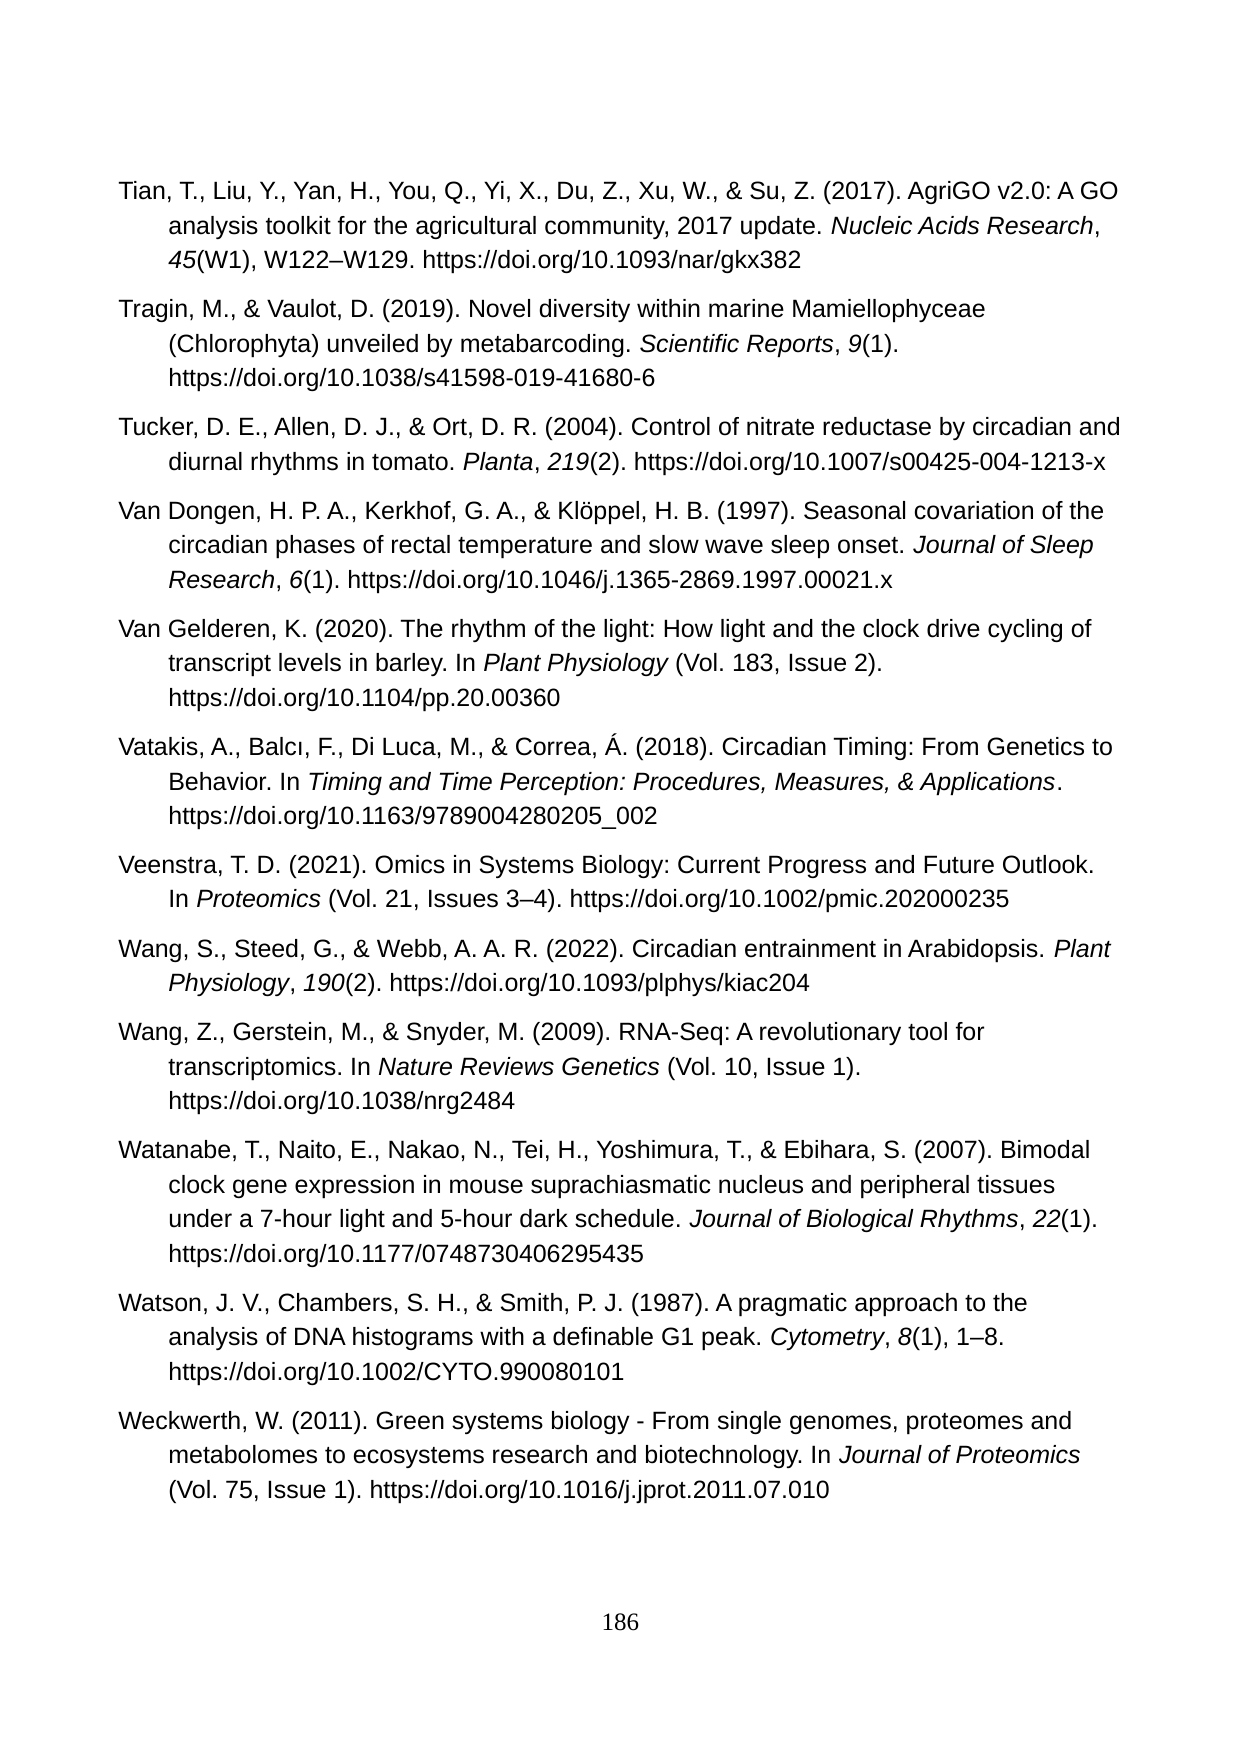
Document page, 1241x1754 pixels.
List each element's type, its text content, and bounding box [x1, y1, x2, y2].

text Veenstra, T. D. (2021). Omics in Systems Biology: Current Progress and Future Outlook. In Proteomics (Vol. 21, Issues 3–4). https://doi.org/10.1002/pmic.202000235 [118, 850, 1122, 913]
text Watanabe, T., Naito, E., Nakao, N., Tei, H., Yoshimura, T., & Ebihara, S. (2007). Bimodal clock gene expression in mouse suprachiasmatic nucleus and peripheral tissues under a 7-hour light and 5-hour dark schedule. Journal of Biological Rhythms, 22(1). https://doi.org/10.1177/0748730406295435 [118, 1135, 1122, 1267]
text Watson, J. V., Chambers, S. H., & Smith, P. J. (1987). A pragmatic approach to the analysis of DNA histograms with a definable G1 peak. Cytometry, 8(1), 1–8. https://doi.org/10.1002/CYTO.990080101 [118, 1288, 1122, 1385]
text Tragin, M., & Vaulot, D. (2019). Novel diversity within marine Mamiellophyceae (Chlorophyta) unveiled by metabarcoding. Scientific Reports, 9(1). https://doi.org/10.1038/s41598-019-41680-6 [118, 294, 1122, 392]
text Wang, Z., Gerstein, M., & Snyder, M. (2009). RNA-Seq: A revolutionary tool for transcriptomics. In Nature Reviews Genetics (Vol. 10, Issue 1). https://doi.org/10.1038/nrg2484 [118, 1017, 1122, 1115]
text Weckwerth, W. (2011). Green systems biology - From single genomes, proteomes and metabolomes to ecosystems research and biotechnology. In Journal of Proteomics (Vol. 75, Issue 1). https://doi.org/10.1016/j.jprot.2011.07.010 [118, 1406, 1122, 1503]
text Tian, T., Liu, Y., Yan, H., You, Q., Yi, X., Du, Z., Xu, W., & Su, Z. (2017). AgriGO v2.0: A GO analysis toolkit for the agricultural community, 2017 update. Nucleic Acids Research, 45(W1), W122–W129. https://doi.org/10.1093/nar/gkx382 [118, 176, 1122, 274]
text Vatakis, A., Balcı, F., Di Luca, M., & Correa, Á. (2018). Circadian Timing: From Genetics to Behavior. In Timing and Time Perception: Procedures, Measures, & Applications. https://doi.org/10.1163/9789004280205_002 [118, 732, 1122, 830]
text Van Dongen, H. P. A., Kerkhof, G. A., & Klöppel, H. B. (1997). Seasonal covariation of the circadian phases of rectal temperature and slow wave sleep onset. Journal of Sleep Research, 6(1). https://doi.org/10.1046/j.1365-2869.1997.00021.x [118, 496, 1122, 594]
text Tucker, D. E., Allen, D. J., & Ort, D. R. (2004). Control of nitrate reductase by circadian and diurnal rhythms in tomato. Planta, 219(2). https://doi.org/10.1007/s00425-004-1213-x [118, 412, 1122, 476]
text Wang, S., Steed, G., & Webb, A. A. R. (2022). Circadian entrainment in Arabidopsis. Plant Physiology, 190(2). https://doi.org/10.1093/plphys/kiac204 [118, 933, 1122, 997]
text Van Gelderen, K. (2020). The rhythm of the light: How light and the clock drive cycling of transcript levels in barley. In Plant Physiology (Vol. 183, Issue 2). https://doi.org/10.1104/pp.20.00360 [118, 614, 1122, 712]
